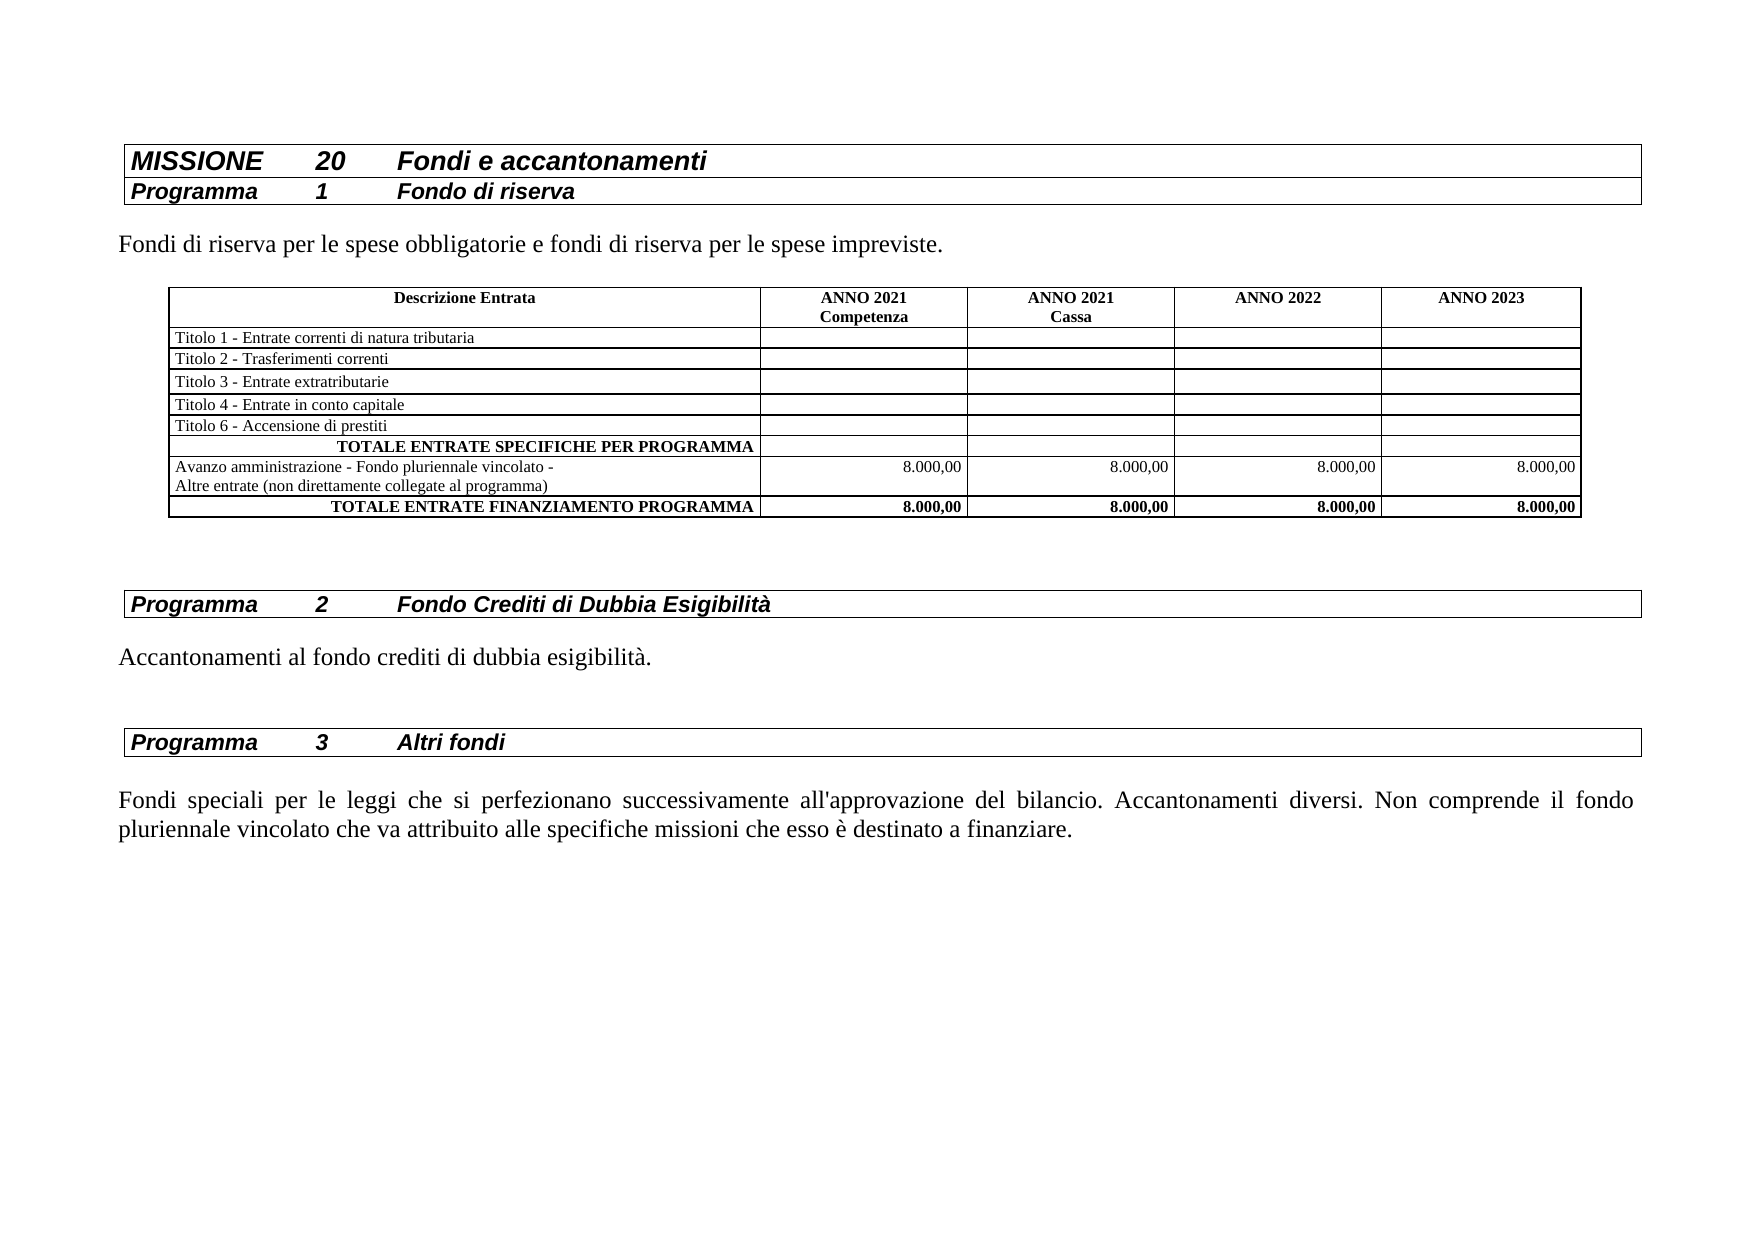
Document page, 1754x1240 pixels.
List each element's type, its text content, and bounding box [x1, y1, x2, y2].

table_header 3 [309, 729, 391, 756]
table_cell [968, 416, 1174, 435]
table_header ANNO 2022 [1175, 288, 1381, 326]
table_cell [761, 328, 967, 347]
table_cell [1382, 349, 1580, 368]
table_header Programma [125, 729, 309, 756]
table_cell 1 [309, 178, 391, 204]
table_cell 8.000,00 [1382, 497, 1580, 516]
table_cell 8.000,00 [761, 497, 967, 516]
text Accantonamenti al fondo crediti di dubbia esigibilità. [118, 642, 1636, 671]
table_cell [1382, 395, 1580, 414]
table_cell [968, 436, 1174, 456]
table_cell [968, 328, 1174, 347]
table_header Fondo Crediti di Dubbia Esigibilità [391, 591, 1641, 617]
table_header ANNO 2023 [1382, 288, 1580, 326]
table_cell Titolo 3 - Entrate extratributarie [170, 370, 760, 393]
table_header 2 [309, 591, 391, 617]
table_header 20 [309, 145, 391, 177]
table_cell [761, 416, 967, 435]
table_cell [1175, 328, 1381, 347]
table_cell 8.000,00 [1382, 457, 1580, 495]
table_cell TOTALE ENTRATE SPECIFICHE PER PROGRAMMA [170, 436, 760, 456]
table_header Descrizione Entrata [170, 288, 760, 326]
table_cell [1382, 370, 1580, 393]
table_cell Titolo 6 - Accensione di prestiti [170, 416, 760, 435]
table_header Fondi e accantonamenti [391, 145, 1641, 177]
table_cell [968, 395, 1174, 414]
table_cell Titolo 2 - Trasferimenti correnti [170, 349, 760, 368]
table_header Programma [125, 591, 309, 617]
table_cell Avanzo amministrazione - Fondo pluriennale vincolato - Altre entrate (non direttamente collegate al programma) [170, 457, 760, 495]
text Fondi di riserva per le spese obbligatorie e fondi di riserva per le spese impreviste. [118, 229, 1636, 258]
table_cell [1175, 416, 1381, 435]
table_cell Titolo 1 - Entrate correnti di natura tributaria [170, 328, 760, 347]
table_header Altri fondi [391, 729, 1641, 756]
table_cell [1175, 436, 1381, 456]
table_cell [761, 395, 967, 414]
table_cell [968, 370, 1174, 393]
table_header MISSIONE [125, 145, 309, 177]
table_cell [968, 349, 1174, 368]
table_cell 8.000,00 [1175, 497, 1381, 516]
table_cell 8.000,00 [968, 457, 1174, 495]
table_cell TOTALE ENTRATE FINANZIAMENTO PROGRAMMA [170, 497, 760, 516]
table_cell 8.000,00 [761, 457, 967, 495]
table_cell [761, 349, 967, 368]
table_cell [1175, 370, 1381, 393]
table_header ANNO 2021 Competenza [761, 288, 967, 326]
table_cell [761, 370, 967, 393]
table_cell [1382, 328, 1580, 347]
table_cell [1175, 349, 1381, 368]
table_cell Fondo di riserva [391, 178, 1641, 204]
table_cell 8.000,00 [968, 497, 1174, 516]
table_cell [1382, 416, 1580, 435]
table_cell [1382, 436, 1580, 456]
table_cell Programma [125, 178, 309, 204]
table_cell Titolo 4 - Entrate in conto capitale [170, 395, 760, 414]
text Fondi speciali per le leggi che si perfezionano successivamente all'approvazione del bilancio. Accantonamenti diversi. Non comprende il fondo pluriennale vincolato che va attribuito alle specifiche missioni che esso è destinato a finanziare. [118, 785, 1636, 843]
table_cell [761, 436, 967, 456]
table_cell [1175, 395, 1381, 414]
table_header ANNO 2021 Cassa [968, 288, 1174, 326]
table_cell 8.000,00 [1175, 457, 1381, 495]
